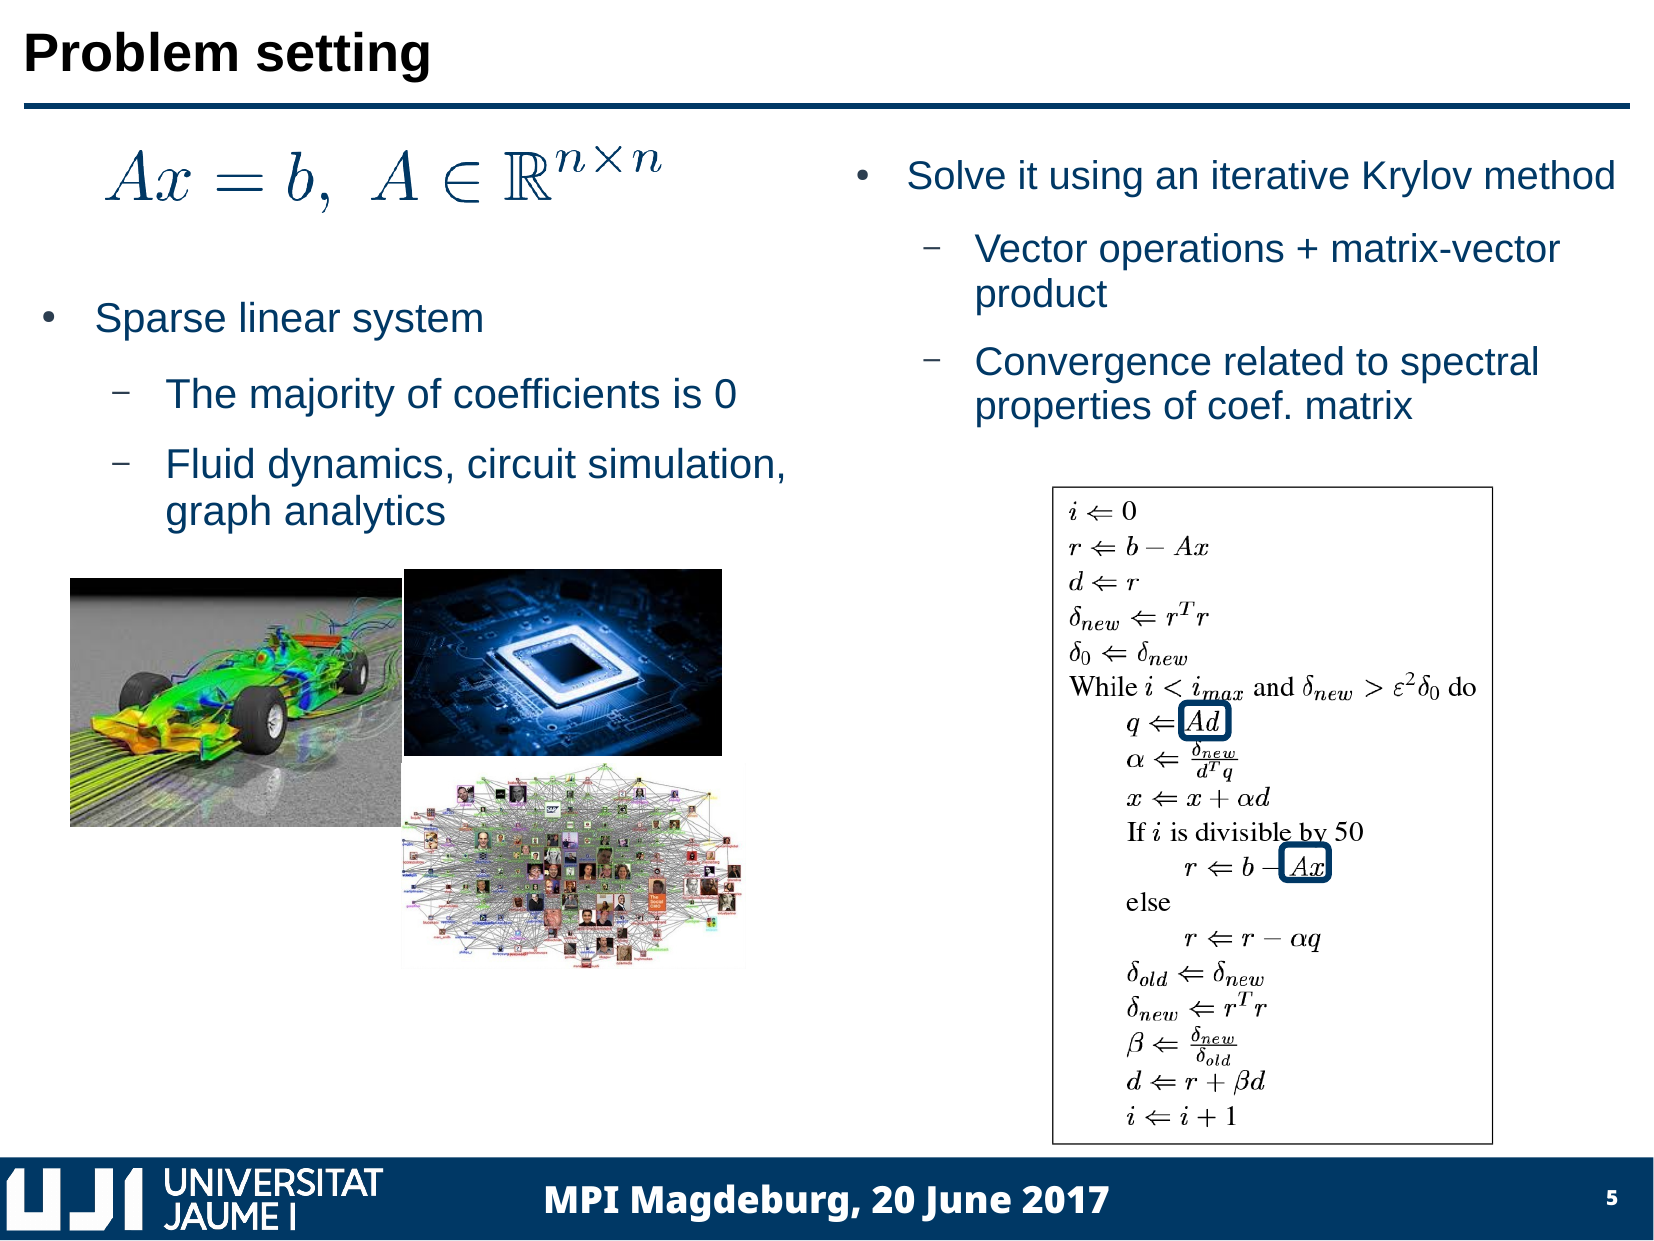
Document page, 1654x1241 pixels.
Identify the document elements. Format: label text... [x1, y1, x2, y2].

picture [105, 146, 662, 213]
picture [404, 569, 722, 756]
list Solve it using an iterative Krylov method Vector operations + matrix-vector product Convergence related to spectral properties of coef. matrix [838, 153, 1623, 473]
picture [1051, 485, 1494, 1146]
title Problem setting [23, 0, 1630, 107]
picture [70, 578, 746, 969]
list Sparse linear system The majority of coefficients is 0 Fluid dynamics, circuit simulation, graph analytics [23, 295, 808, 567]
picture [0, 1158, 390, 1241]
